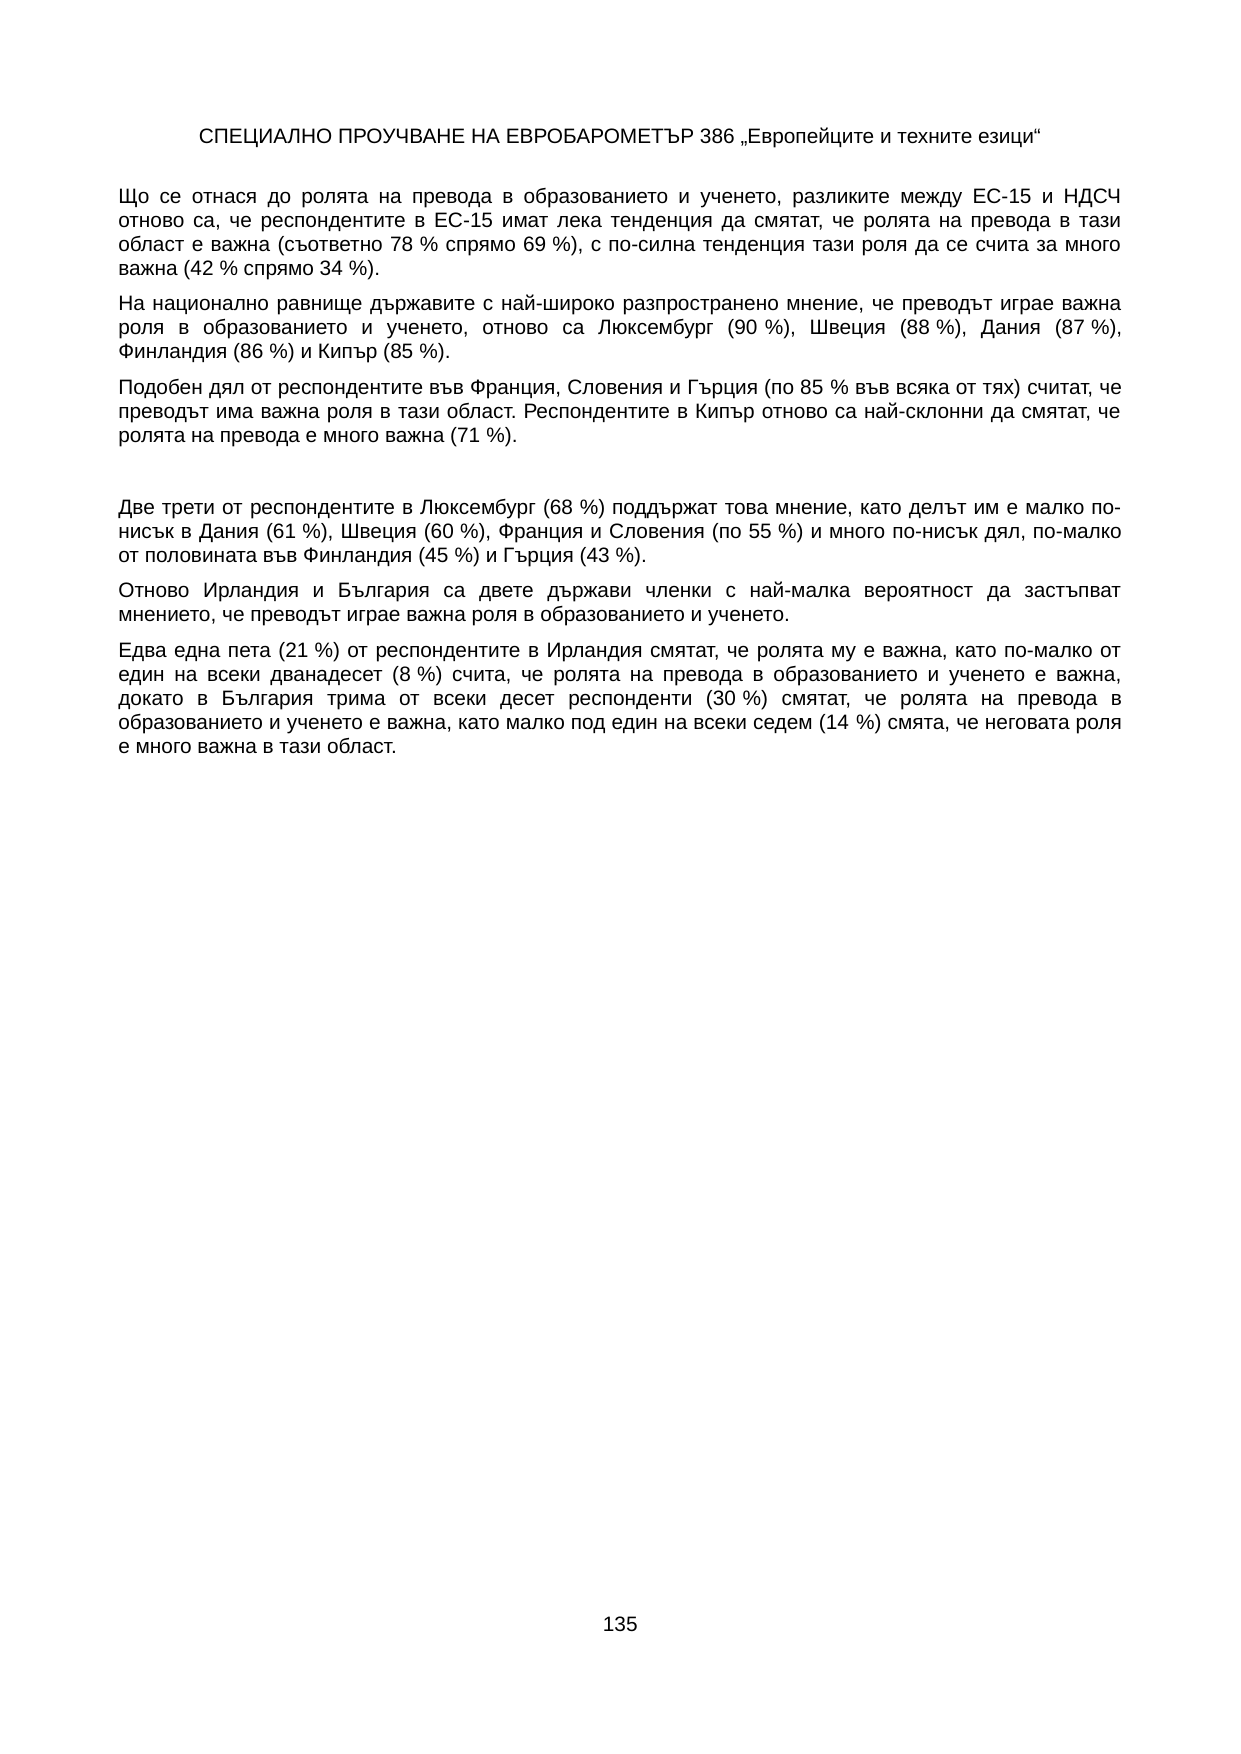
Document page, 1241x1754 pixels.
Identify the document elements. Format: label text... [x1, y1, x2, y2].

text Едва една пета (21 %) от респондентите в Ирландия смятат, че ролята му е важна, като по-малко от един на всеки дванадесет (8 %) счита, че ролята на превода в образованието и ученето е важна, докато в България трима от всеки десет респонденти (30 %) смятат, че ролята на превода в образованието и ученето е важна, като малко под един на всеки седем (14 %) смята, че неговата роля е много важна в тази област. [118, 638, 1122, 758]
text Що се отнася до ролята на превода в образованието и ученето, разликите между ЕС-15 и НДСЧ отново са, че респондентите в ЕС-15 имат лека тенденция да смятат, че ролята на превода в тази област е важна (съответно 78 % спрямо 69 %), с по-силна тенденция тази роля да се счита за много важна (42 % спрямо 34 %). [118, 183, 1122, 279]
text Две трети от респондентите в Люксембург (68 %) поддържат това мнение, като делът им е малко по-нисък в Дания (61 %), Швеция (60 %), Франция и Словения (по 55 %) и много по-нисък дял, по-малко от половината във Финландия (45 %) и Гърция (43 %). [118, 494, 1122, 566]
text Отново Ирландия и България са двете държави членки с най-малка вероятност да застъпват мнението, че преводът играе важна роля в образованието и ученето. [118, 578, 1122, 626]
text Подобен дял от респондентите във Франция, Словения и Гърция (по 85 % във всяка от тях) считат, че преводът има важна роля в тази област. Респондентите в Кипър отново са най-склонни да смятат, че ролята на превода е много важна (71 %). [118, 375, 1122, 447]
text На национално равнище държавите с най-широко разпространено мнение, че преводът играе важна роля в образованието и ученето, отново са Люксембург (90 %), Швеция (88 %), Дания (87 %), Финландия (86 %) и Кипър (85 %). [118, 291, 1122, 363]
